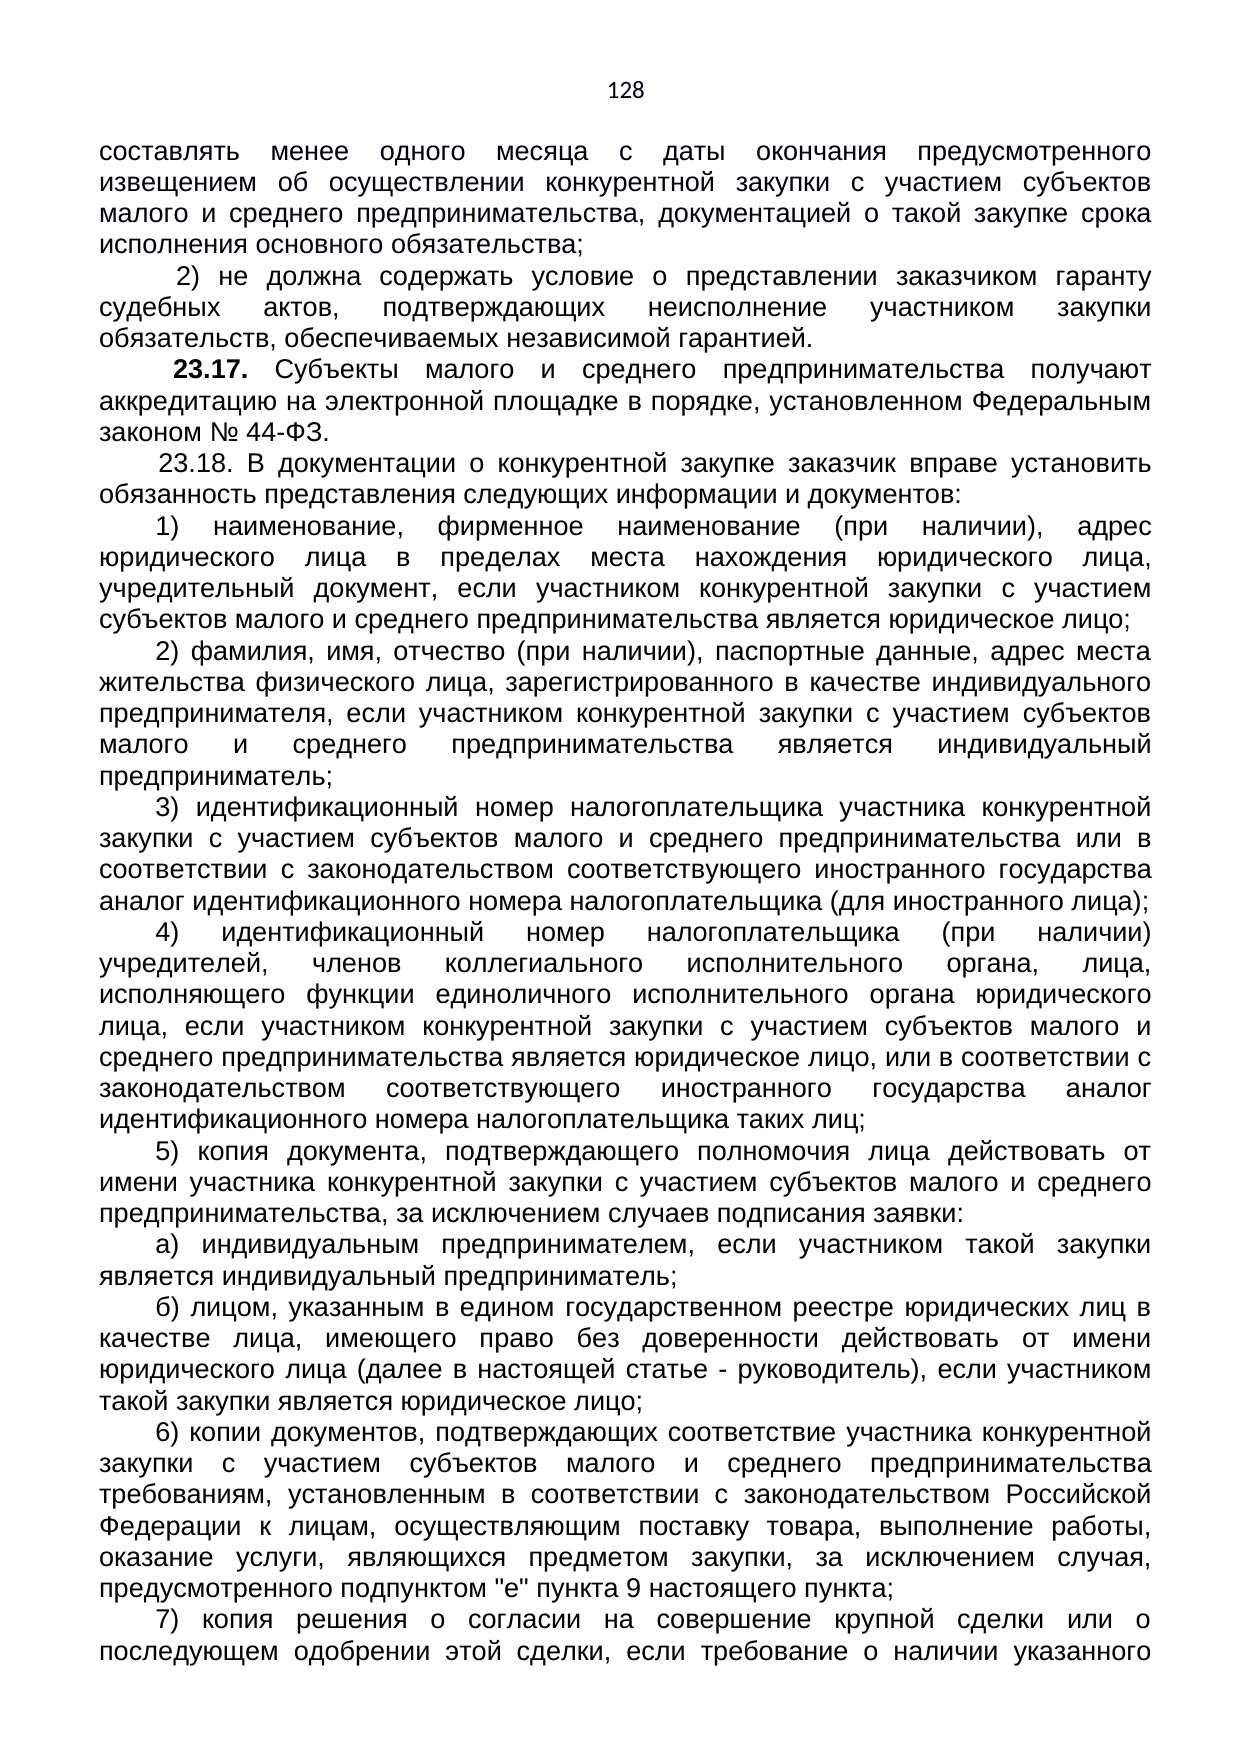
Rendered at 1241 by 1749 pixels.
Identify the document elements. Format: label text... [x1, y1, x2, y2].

text составлять менее одного месяца с даты окончания предусмотренного извещением об осуществлении конкурентной закупки с участием субъектов малого и среднего предпринимательства, документацией о такой закупке срока исполнения основного обязательства; [99, 135, 1152, 260]
text б) лицом, указанным в едином государственном реестре юридических лиц в качестве лица, имеющего право без доверенности действовать от имени юридического лица (далее в настоящей статье - руководитель), если участником такой закупки является юридическое лицо; [99, 1291, 1152, 1416]
text 3) идентификационный номер налогоплательщика участника конкурентной закупки с участием субъектов малого и среднего предпринимательства или в соответствии с законодательством соответствующего иностранного государства аналог идентификационного номера налогоплательщика (для иностранного лица); [99, 791, 1152, 916]
text 1) наименование, фирменное наименование (при наличии), адрес юридического лица в пределах места нахождения юридического лица, учредительный документ, если участником конкурентной закупки с участием субъектов малого и среднего предпринимательства является юридическое лицо; [99, 510, 1152, 635]
text 7) копия решения о согласии на совершение крупной сделки или о последующем одобрении этой сделки, если требование о наличии указанного [99, 1603, 1152, 1666]
text 5) копия документа, подтверждающего полномочия лица действовать от имени участника конкурентной закупки с участием субъектов малого и среднего предпринимательства, за исключением случаев подписания заявки: [99, 1135, 1152, 1228]
text 4) идентификационный номер налогоплательщика (при наличии) учредителей, членов коллегиального исполнительного органа, лица, исполняющего функции единоличного исполнительного органа юридического лица, если участником конкурентной закупки с участием субъектов малого и среднего предпринимательства является юридическое лицо, или в соответствии с законодательством соответствующего иностранного государства аналог идентификационного номера налогоплательщика таких лиц; [99, 916, 1152, 1135]
text 23.18. В документации о конкурентной закупке заказчик вправе установить обязанность представления следующих информации и документов: [99, 447, 1152, 510]
text 6) копии документов, подтверждающих соответствие участника конкурентной закупки с участием субъектов малого и среднего предпринимательства требованиям, установленным в соответствии с законодательством Российской Федерации к лицам, осуществляющим поставку товара, выполнение работы, оказание услуги, являющихся предметом закупки, за исключением случая, предусмотренного подпунктом "е" пункта 9 настоящего пункта; [99, 1416, 1152, 1603]
text а) индивидуальным предпринимателем, если участником такой закупки является индивидуальный предприниматель; [99, 1228, 1152, 1291]
text 2) не должна содержать условие о представлении заказчиком гаранту судебных актов, подтверждающих неисполнение участником закупки обязательств, обеспечиваемых независимой гарантией. [99, 260, 1152, 353]
text 2) фамилия, имя, отчество (при наличии), паспортные данные, адрес места жительства физического лица, зарегистрированного в качестве индивидуального предпринимателя, если участником конкурентной закупки с участием субъектов малого и среднего предпринимательства является индивидуальный предприниматель; [99, 635, 1152, 791]
text 23.17. Субъекты малого и среднего предпринимательства получают аккредитацию на электронной площадке в порядке, установленном Федеральным законом № 44-ФЗ. [99, 353, 1152, 447]
